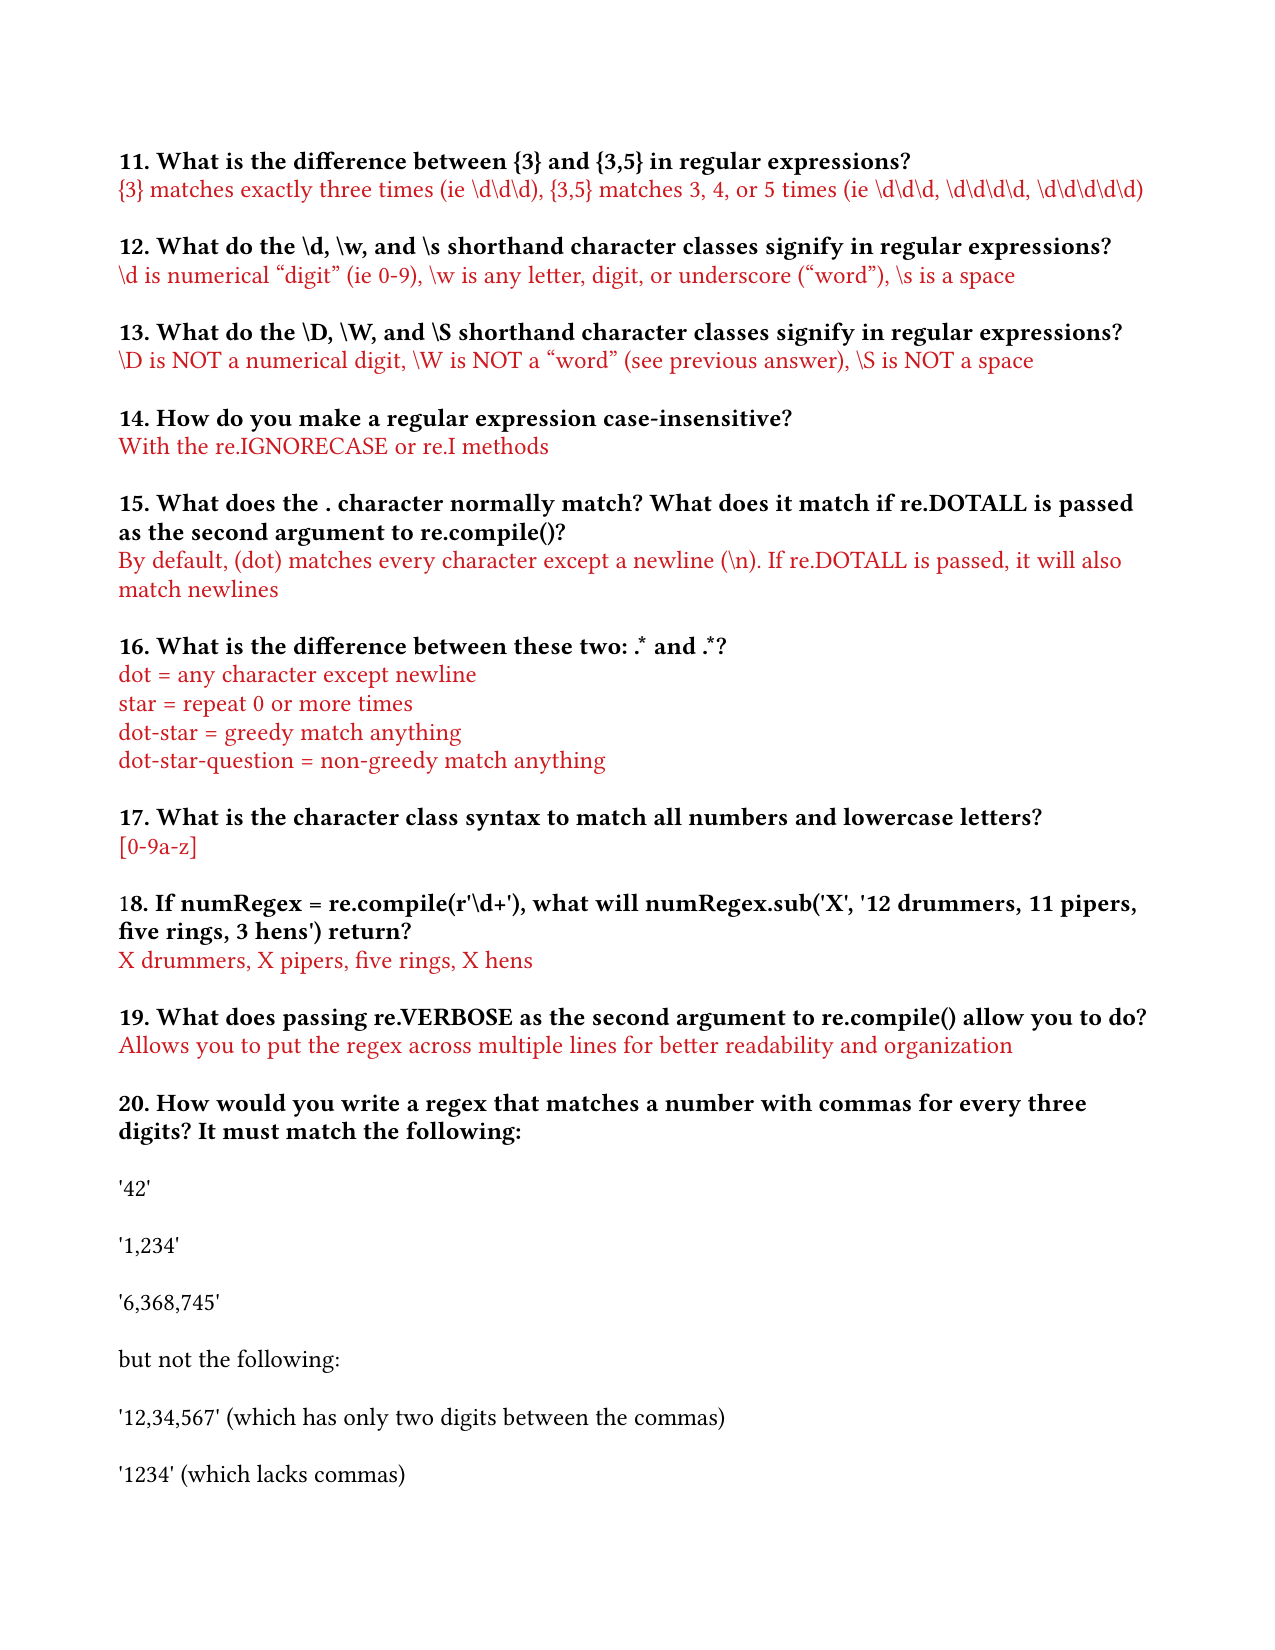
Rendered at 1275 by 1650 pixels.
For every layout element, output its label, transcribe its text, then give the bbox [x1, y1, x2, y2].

text star = repeat 0 or more times [118, 689, 1157, 717]
text 17. What is the character class syntax to match all numbers and lowercase letters? [118, 803, 1157, 832]
text By default, (dot) matches every character except a newline (\n). If re.DOTALL is passed, it will also match newlines [118, 546, 1157, 603]
text [0-9a-z] [118, 832, 1157, 860]
text 19. What does passing re.VERBOSE as the second argument to re.compile() allow you to do? [118, 1003, 1157, 1031]
text dot = any character except newline [118, 660, 1157, 689]
text 12. What do the \d, \w, and \s shorthand character classes signify in regular expressions? [118, 232, 1157, 261]
text 11. What is the difference between {3} and {3,5} in regular expressions? [118, 147, 1157, 175]
text '1234' (which lacks commas) [118, 1459, 1157, 1488]
text '1,234' [118, 1231, 1157, 1260]
text Allows you to put the regex across multiple lines for better readability and organization [118, 1031, 1157, 1060]
text dot-star-question = non-greedy match anything [118, 746, 1157, 774]
text 14. How do you make a regular expression case-insensitive? [118, 403, 1157, 432]
text dot-star = greedy match anything [118, 717, 1157, 746]
text {3} matches exactly three times (ie \d\d\d), {3,5} matches 3, 4, or 5 times (ie \d\d\d, \d\d\d\d, \d\d\d\d\d) [118, 175, 1157, 204]
text '6,368,745' [118, 1288, 1157, 1317]
text \d is numerical “digit” (ie 0-9), \w is any letter, digit, or underscore (“word”), \s is a space [118, 261, 1157, 289]
text 13. What do the \D, \W, and \S shorthand character classes signify in regular expressions? [118, 318, 1157, 346]
text '12,34,567' (which has only two digits between the commas) [118, 1402, 1157, 1431]
text 16. What is the difference between these two: .* and .*? [118, 632, 1157, 660]
text X drummers, X pipers, five rings, X hens [118, 946, 1157, 974]
text \D is NOT a numerical digit, \W is NOT a “word” (see previous answer), \S is NOT a space [118, 346, 1157, 375]
text but not the following: [118, 1345, 1157, 1374]
text 18. If numRegex = re.compile(r'\d+'), what will numRegex.sub('X', '12 drummers, 11 pipers, five rings, 3 hens') return? [118, 889, 1157, 946]
text 20. How would you write a regex that matches a number with commas for every three digits? It must match the following: [118, 1088, 1157, 1146]
text 15. What does the . character normally match? What does it match if re.DOTALL is passed as the second argument to re.compile()? [118, 489, 1157, 546]
text With the re.IGNORECASE or re.I methods [118, 432, 1157, 461]
text '42' [118, 1174, 1157, 1203]
